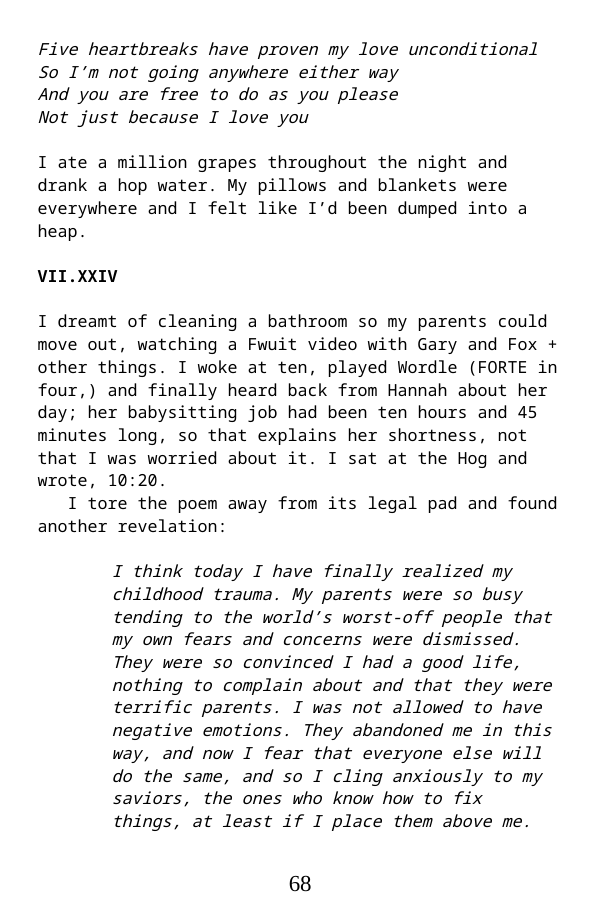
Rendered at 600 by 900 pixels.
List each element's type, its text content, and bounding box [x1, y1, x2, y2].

text I ate a million grapes throughout the night and drank a hop water. My pillows and blankets were everywhere and I felt like I’d been dumped into a heap. [37, 151, 562, 242]
text And you are free to do as you please [37, 83, 562, 106]
text I tore the poem away from its legal pad and found another revelation: [37, 492, 562, 537]
text I think today I have finally realized my childhood trauma. My parents were so busy tending to the world’s worst-off people that my own fears and concerns were dismissed. They were so convinced I had a good life, nothing to complain about and that they were terrific parents. I was not allowed to have negative emotions. They abandoned me in this way, and now I fear that everyone else will do the same, and so I cling anxiously to my saviors, the ones who know how to fix things, at least if I place them above me. [111, 560, 562, 832]
text Not just because I love you [37, 106, 562, 128]
text I dreamt of cleaning a bathroom so my parents could move out, watching a Fwuit video with Gary and Fox + other things. I woke at ten, played Wordle (FORTE in four,) and finally heard back from Hannah about her day; her babysitting job had been ten hours and 45 minutes long, so that explains her shortness, not that I was worried about it. I sat at the Hog and wrote, 10:20. [37, 310, 562, 492]
text So I’m not going anywhere either way [37, 60, 562, 83]
text Five heartbreaks have proven my love unconditional [37, 37, 562, 60]
text VII.XXIV [37, 264, 562, 287]
